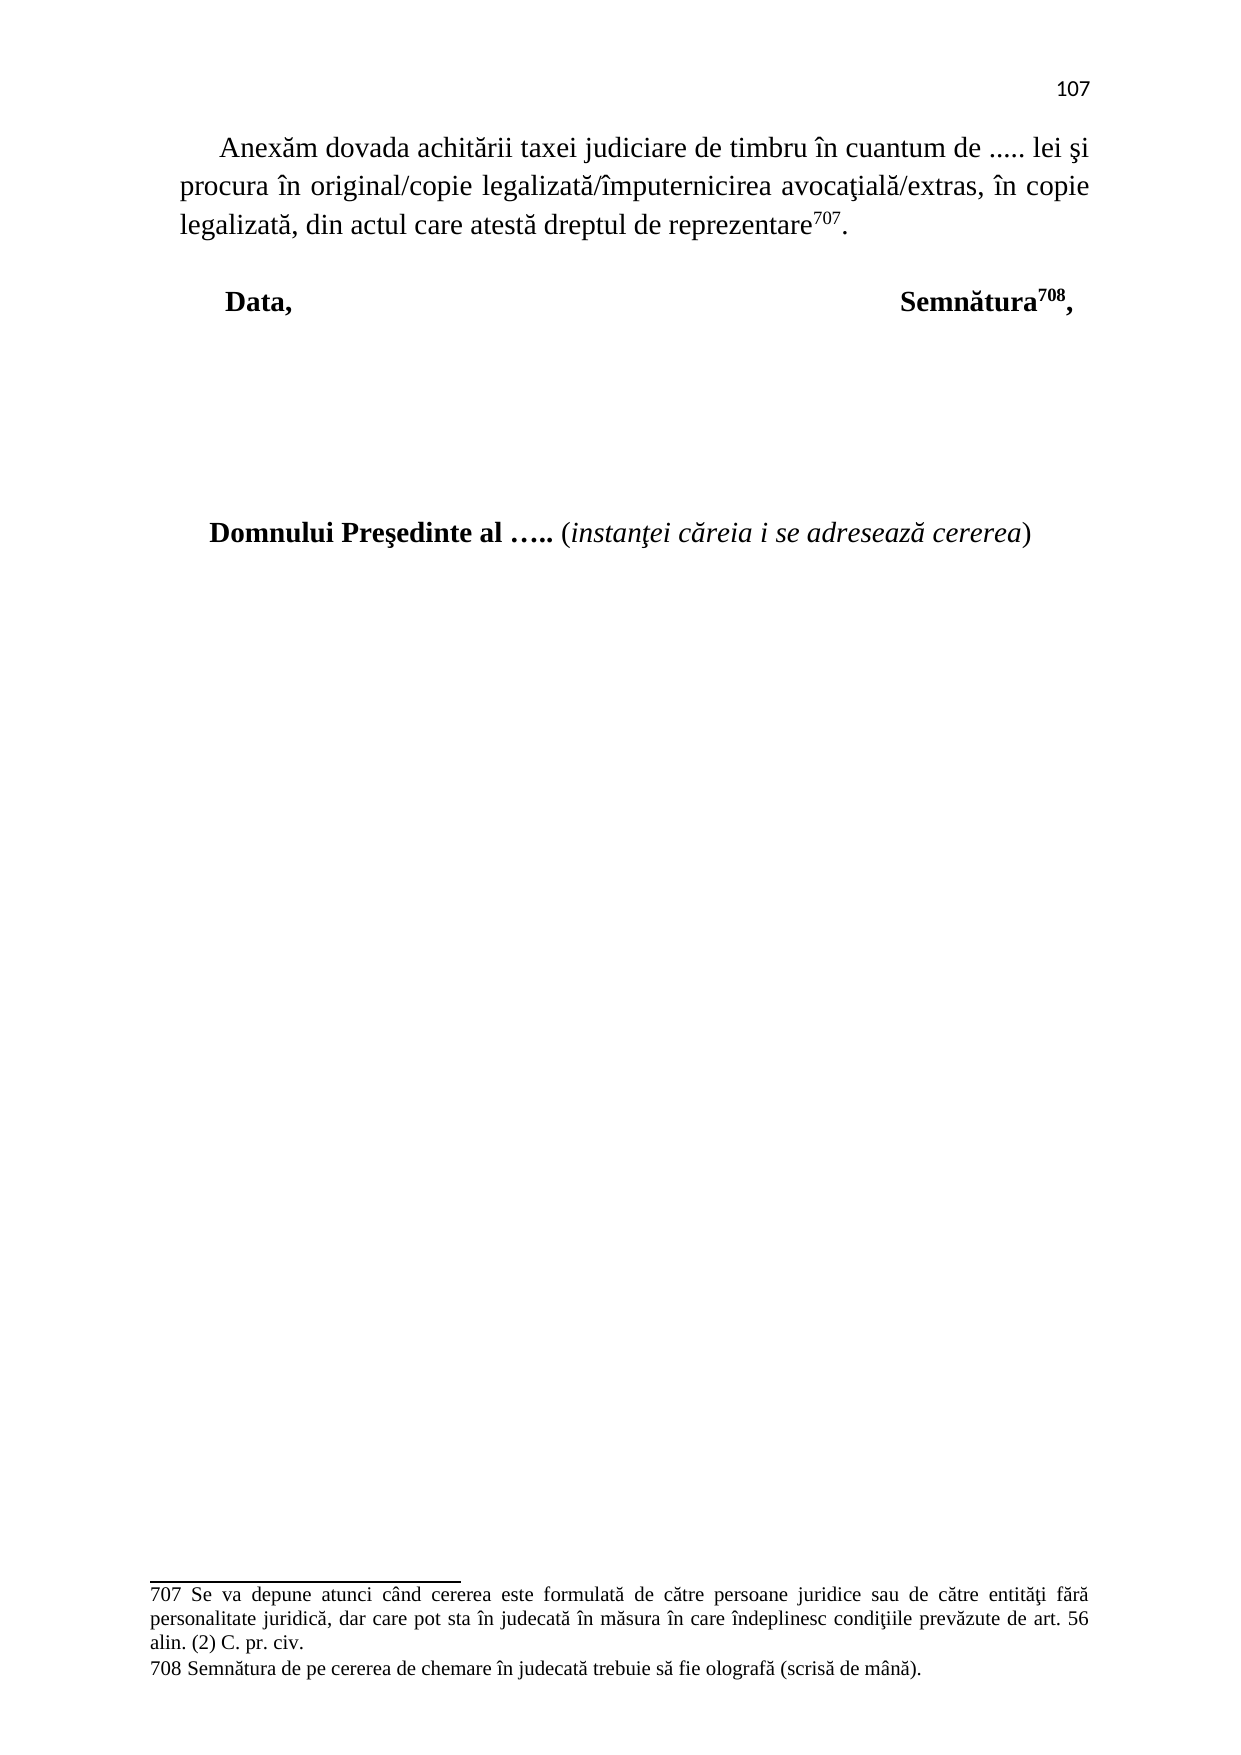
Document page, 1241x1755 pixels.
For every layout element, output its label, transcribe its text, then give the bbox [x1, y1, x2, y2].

text Anexăm dovada achitării taxei judiciare de timbru în cuantum de ..... lei şi procura în original/copie legalizată/împuternicirea avocaţială/extras, în copie legalizată, din actul care atestă dreptul de reprezentare. [150, 130, 1090, 241]
text Data, Semnătura, [150, 284, 1090, 318]
text Se va depune atunci când cererea este formulată de către persoane juridice sau de către entităţi fără personalitate juridică, dar care pot sta în judecată în măsura în care îndeplinesc condiţiile prevăzute de art. 56 alin. (2) C. pr. civ. [150, 1582, 1090, 1654]
text Domnului Preşedinte al ….. (instanţei căreia i se adresează cererea) [150, 515, 1090, 549]
text Semnătura de pe cererea de chemare în judecată trebuie să fie olografă (scrisă de mână). [150, 1654, 1090, 1680]
